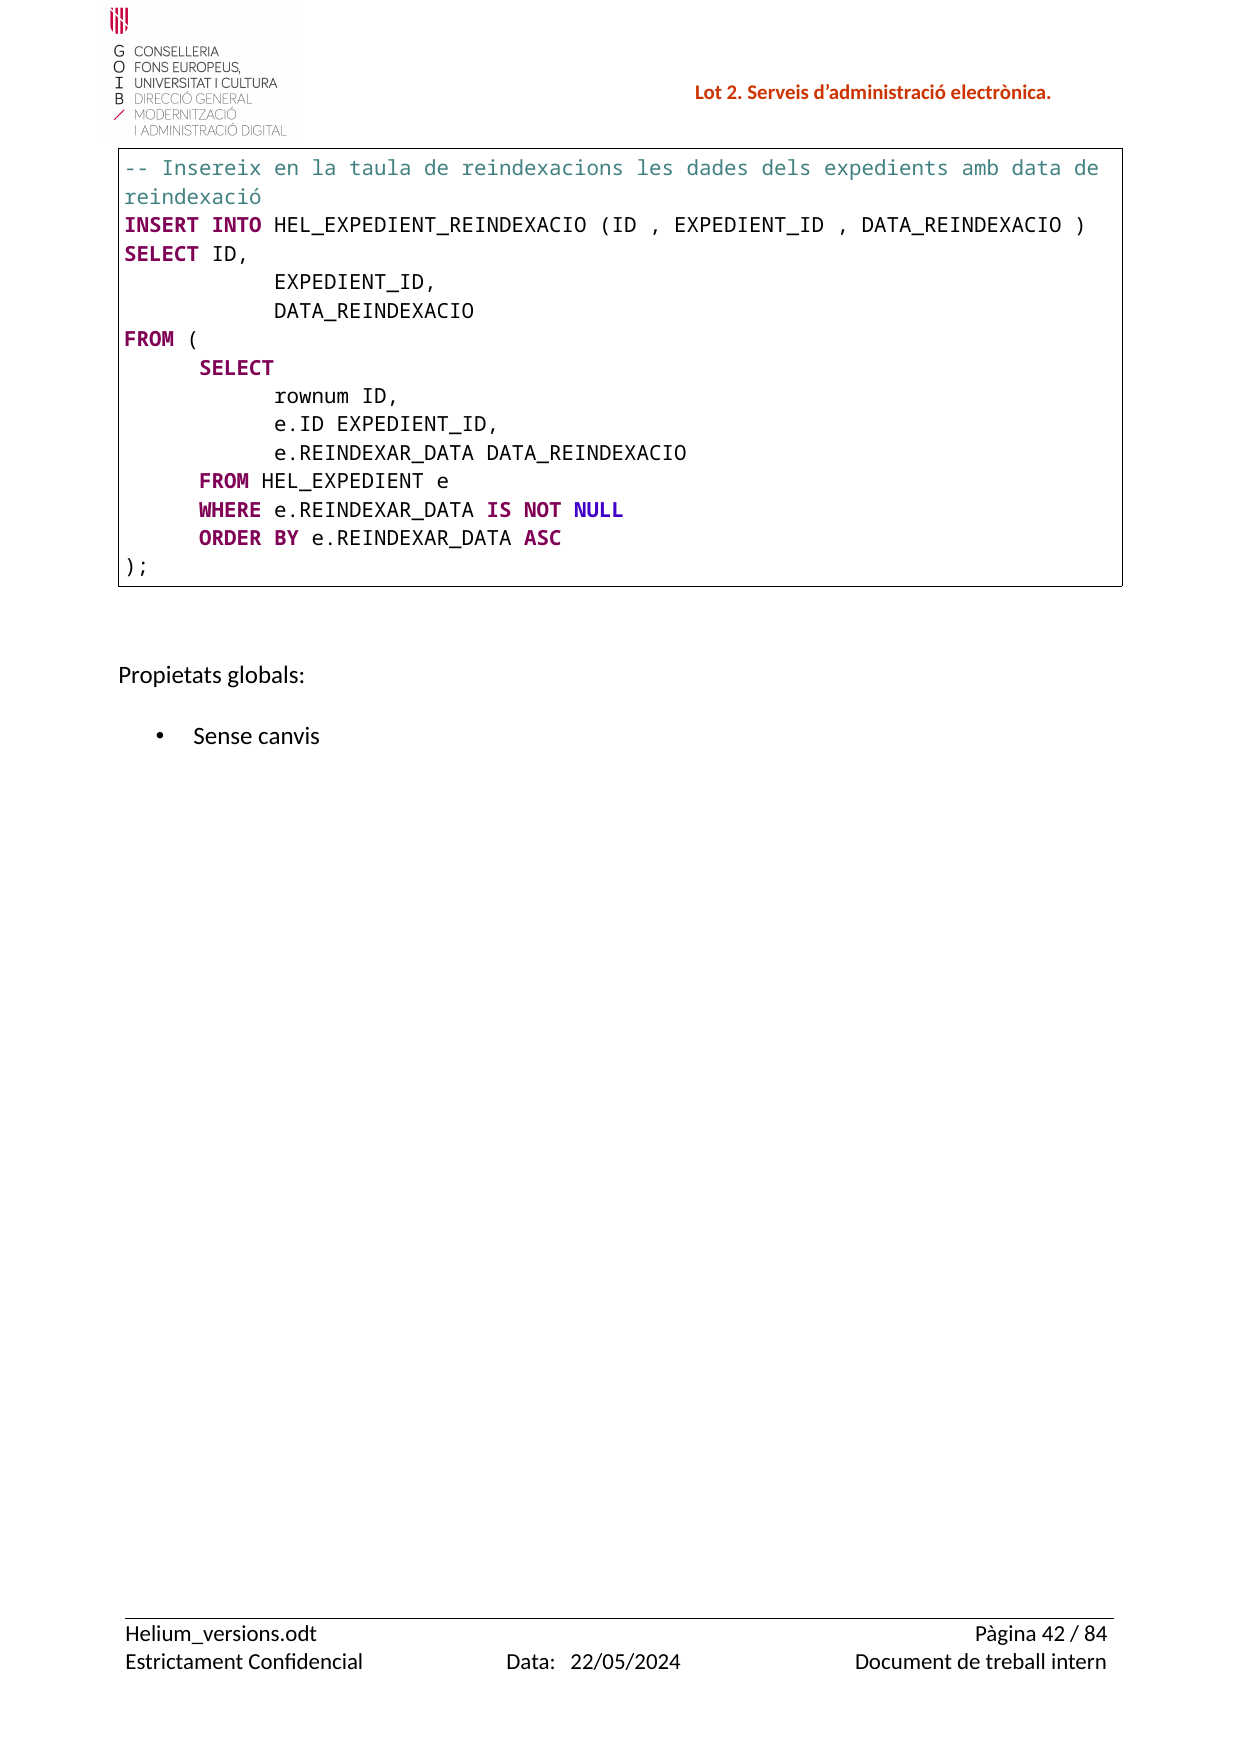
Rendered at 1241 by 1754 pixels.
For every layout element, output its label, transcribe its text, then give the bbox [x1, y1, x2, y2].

table_header -- Insereix en la taula de reindexacions les dades dels expedients amb data de reindexació INSERT INTO HEL_EXPEDIENT_REINDEXACIO (ID , EXPEDIENT_ID , DATA_REINDEXACIO ) SELECT ID, EXPEDIENT_ID, DATA_REINDEXACIO FROM ( SELECT rownum ID, e.ID EXPEDIENT_ID, e.REINDEXAR_DATA DATA_REINDEXACIO FROM HEL_EXPEDIENT e WHERE e.REINDEXAR_DATA IS NOT NULL ORDER BY e.REINDEXAR_DATA ASC ); [119, 149, 1122, 586]
text Propietats globals: [118, 659, 1122, 689]
list Sense canvis [156, 720, 1122, 750]
picture [100, 0, 297, 144]
